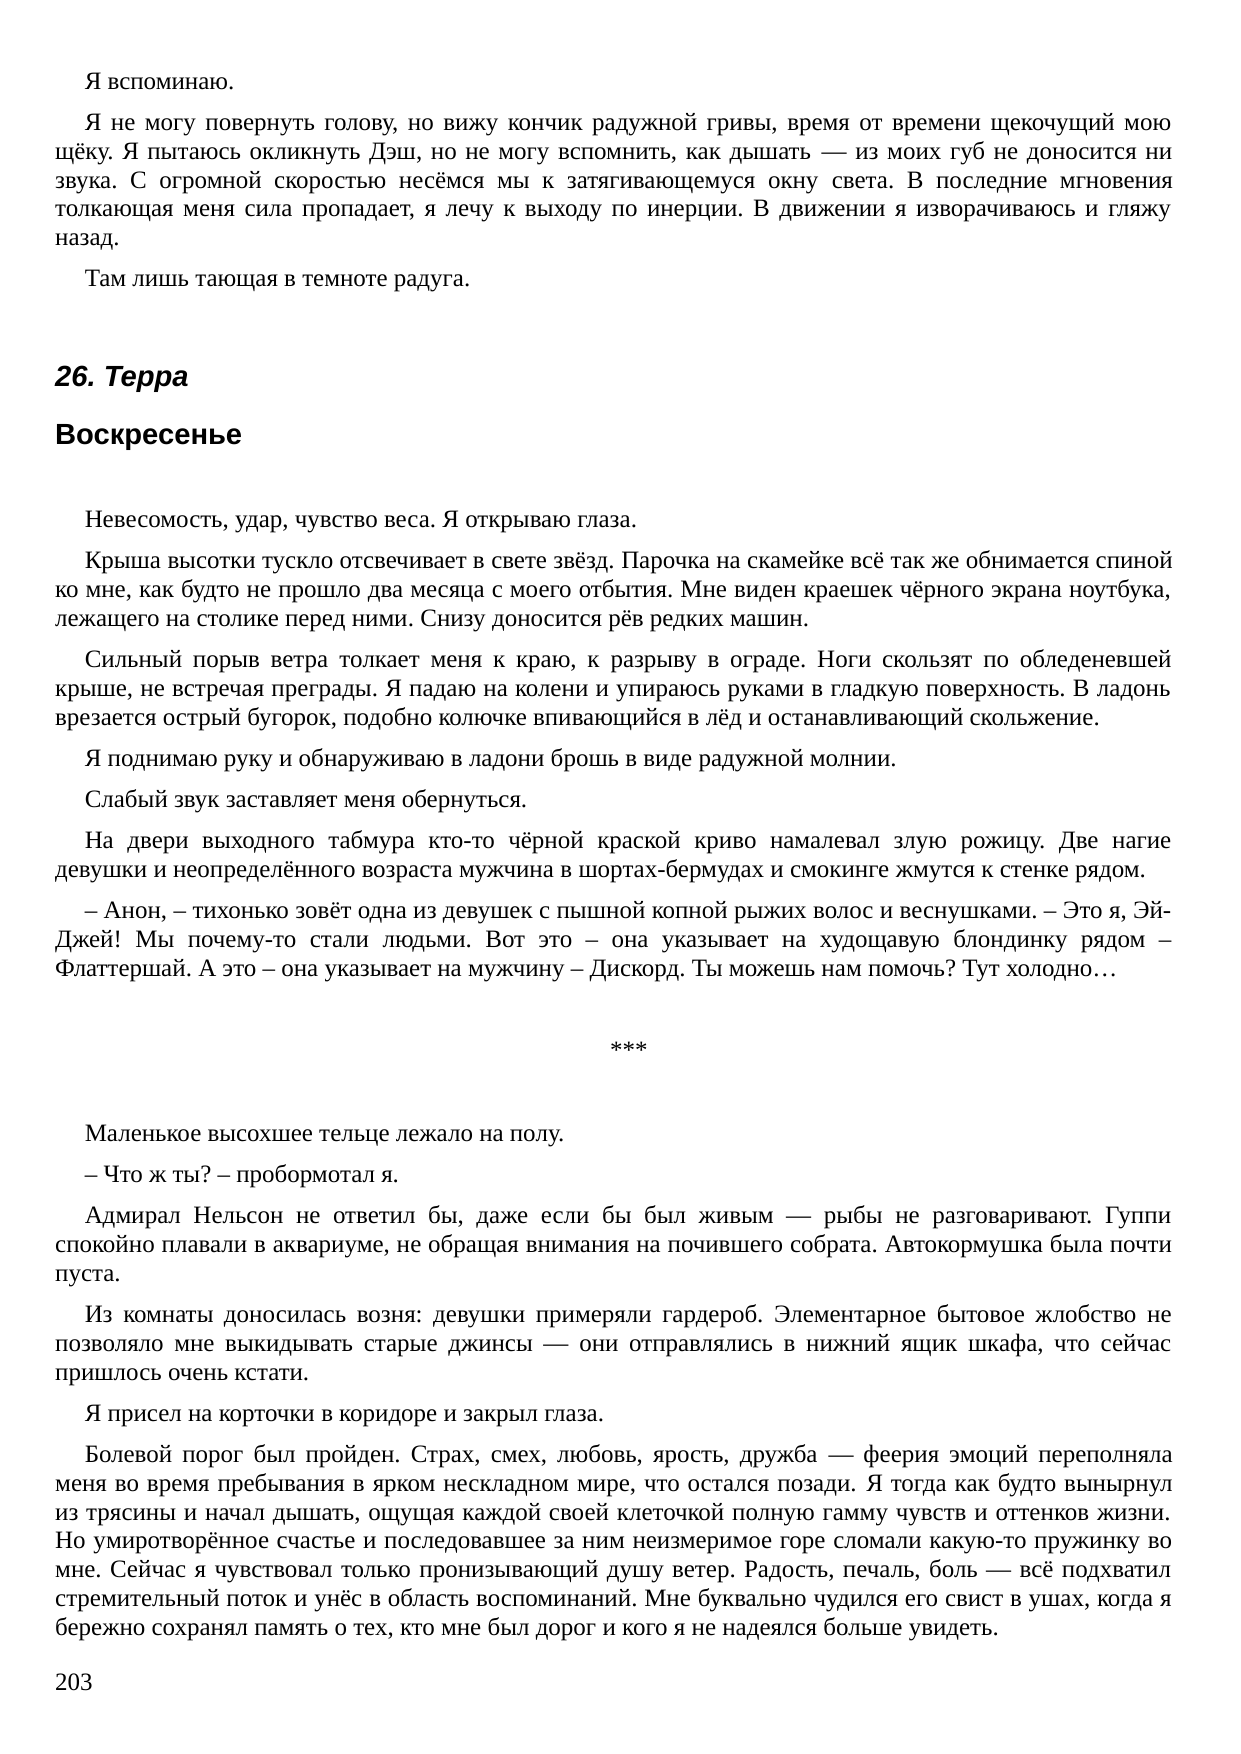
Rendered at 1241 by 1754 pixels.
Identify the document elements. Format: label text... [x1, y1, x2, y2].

subtitle 26. Терра [55, 358, 1173, 392]
text Я вспоминаю. [55, 66, 1173, 95]
text Адмирал Нельсон не ответил бы, даже если бы был живым — рыбы не разговаривают. Гуппи спокойно плавали в аквариуме, не обращая внимания на почившего собрата. Автокормушка была почти пуста. [55, 1201, 1173, 1287]
text – Что ж ты? – пробормотал я. [55, 1159, 1173, 1188]
text Из комнаты доносилась возня: девушки примеряли гардероб. Элементарное бытовое жлобство не позволяло мне выкидывать старые джинсы — они отправлялись в нижний ящик шкафа, что сейчас пришлось очень кстати. [55, 1299, 1173, 1386]
text На двери выходного табмура кто-то чёрной краской криво намалевал злую рожицу. Две нагие девушки и неопределённого возраста мужчина в шортах-бермудах и смокинге жмутся к стенке рядом. [55, 826, 1173, 883]
text – Анон, – тихонько зовёт одна из девушек с пышной копной рыжих волос и веснушками. – Это я, Эй-Джей! Мы почему-то стали людьми. Вот это – она указывает на худощавую блондинку рядом – Флаттершай. А это – она указывает на мужчину – Дискорд. Ты можешь нам помочь? Тут холодно… [55, 896, 1173, 982]
text Я поднимаю руку и обнаруживаю в ладони брошь в виде радужной молнии. [55, 743, 1173, 772]
text Невесомость, удар, чувство веса. Я открываю глаза. [55, 504, 1173, 533]
subtitle Воскресенье [55, 417, 1173, 451]
text Сильный порыв ветра толкает меня к краю, к разрыву в ограде. Ноги скользят по обледеневшей крыше, не встречая преграды. Я падаю на колени и упираюсь руками в гладкую поверхность. В ладонь врезается острый бугорок, подобно колючке впивающийся в лёд и останавливающий скольжение. [55, 644, 1173, 731]
text Я присел на корточки в коридоре и закрыл глаза. [55, 1398, 1173, 1427]
text Крыша высотки тускло отсвечивает в свете звёзд. Парочка на скамейке всё так же обнимается спиной ко мне, как будто не прошло два месяца с моего отбытия. Мне виден краешек чёрного экрана ноутбука, лежащего на столике перед ними. Снизу доносится рёв редких машин. [55, 546, 1173, 632]
text Маленькое высохшее тельце лежало на полу. [55, 1118, 1173, 1147]
text Слабый звук заставляет меня обернуться. [55, 784, 1173, 813]
text *** [55, 1036, 1173, 1064]
text Болевой порог был пройден. Страх, смех, любовь, ярость, дружба — феерия эмоций переполняла меня во время пребывания в ярком нескладном мире, что остался позади. Я тогда как будто вынырнул из трясины и начал дышать, ощущая каждой своей клеточкой полную гамму чувств и оттенков жизни. Но умиротворённое счастье и последовавшее за ним неизмеримое горе сломали какую-то пружинку во мне. Сейчас я чувствовал только пронизывающий душу ветер. Радость, печаль, боль — всё подхватил стремительный поток и унёс в область воспоминаний. Мне буквально чудился его свист в ушах, когда я бережно сохранял память о тех, кто мне был дорог и кого я не надеялся больше увидеть. [55, 1439, 1173, 1641]
text Я не могу повернуть голову, но вижу кончик радужной гривы, время от времени щекочущий мою щёку. Я пытаюсь окликнуть Дэш, но не могу вспомнить, как дышать — из моих губ не доносится ни звука. С огромной скоростью несёмся мы к затягивающемуся окну света. В последние мгновения толкающая меня сила пропадает, я лечу к выходу по инерции. В движении я изворачиваюсь и гляжу назад. [55, 107, 1173, 251]
text Там лишь тающая в темноте радуга. [55, 263, 1173, 292]
